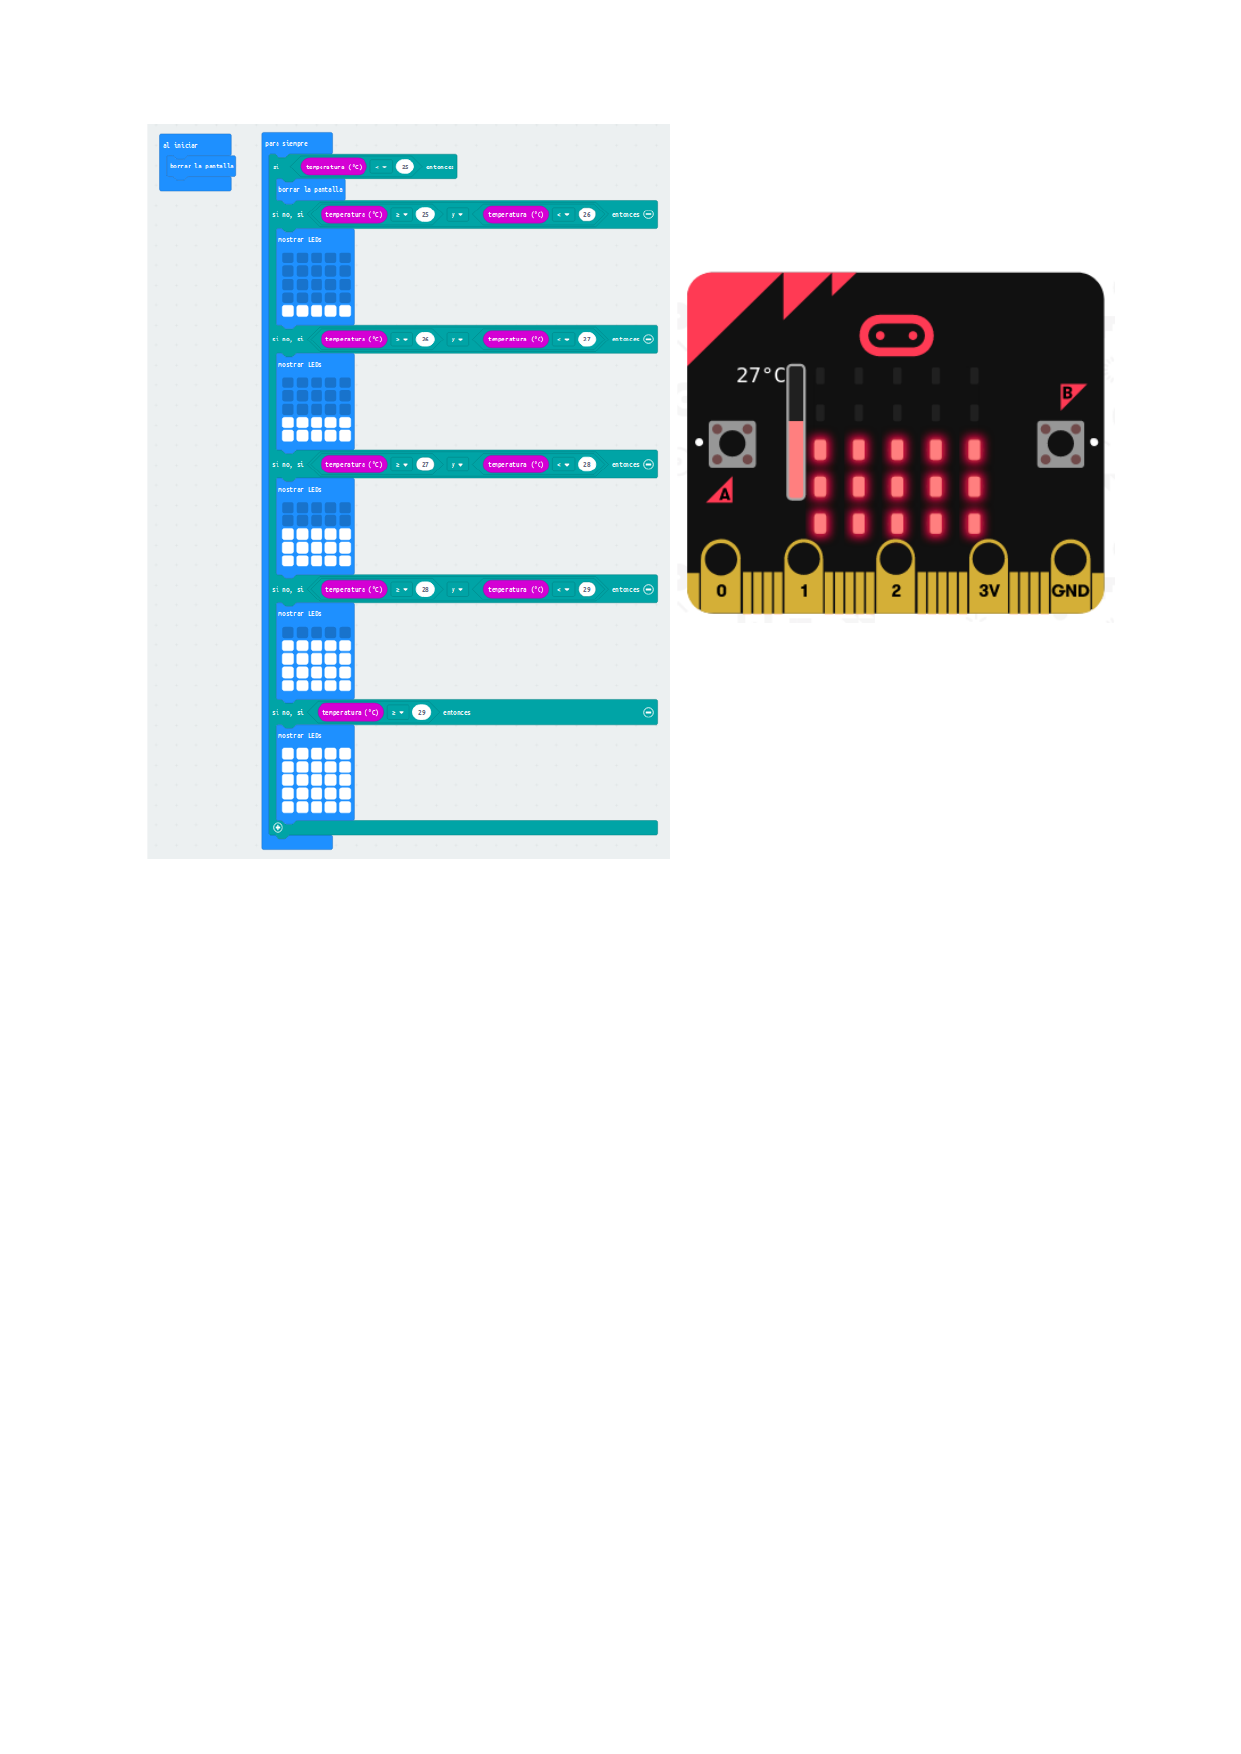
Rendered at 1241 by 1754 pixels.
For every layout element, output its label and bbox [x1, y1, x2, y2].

picture [677, 266, 1115, 623]
picture [147, 124, 670, 859]
